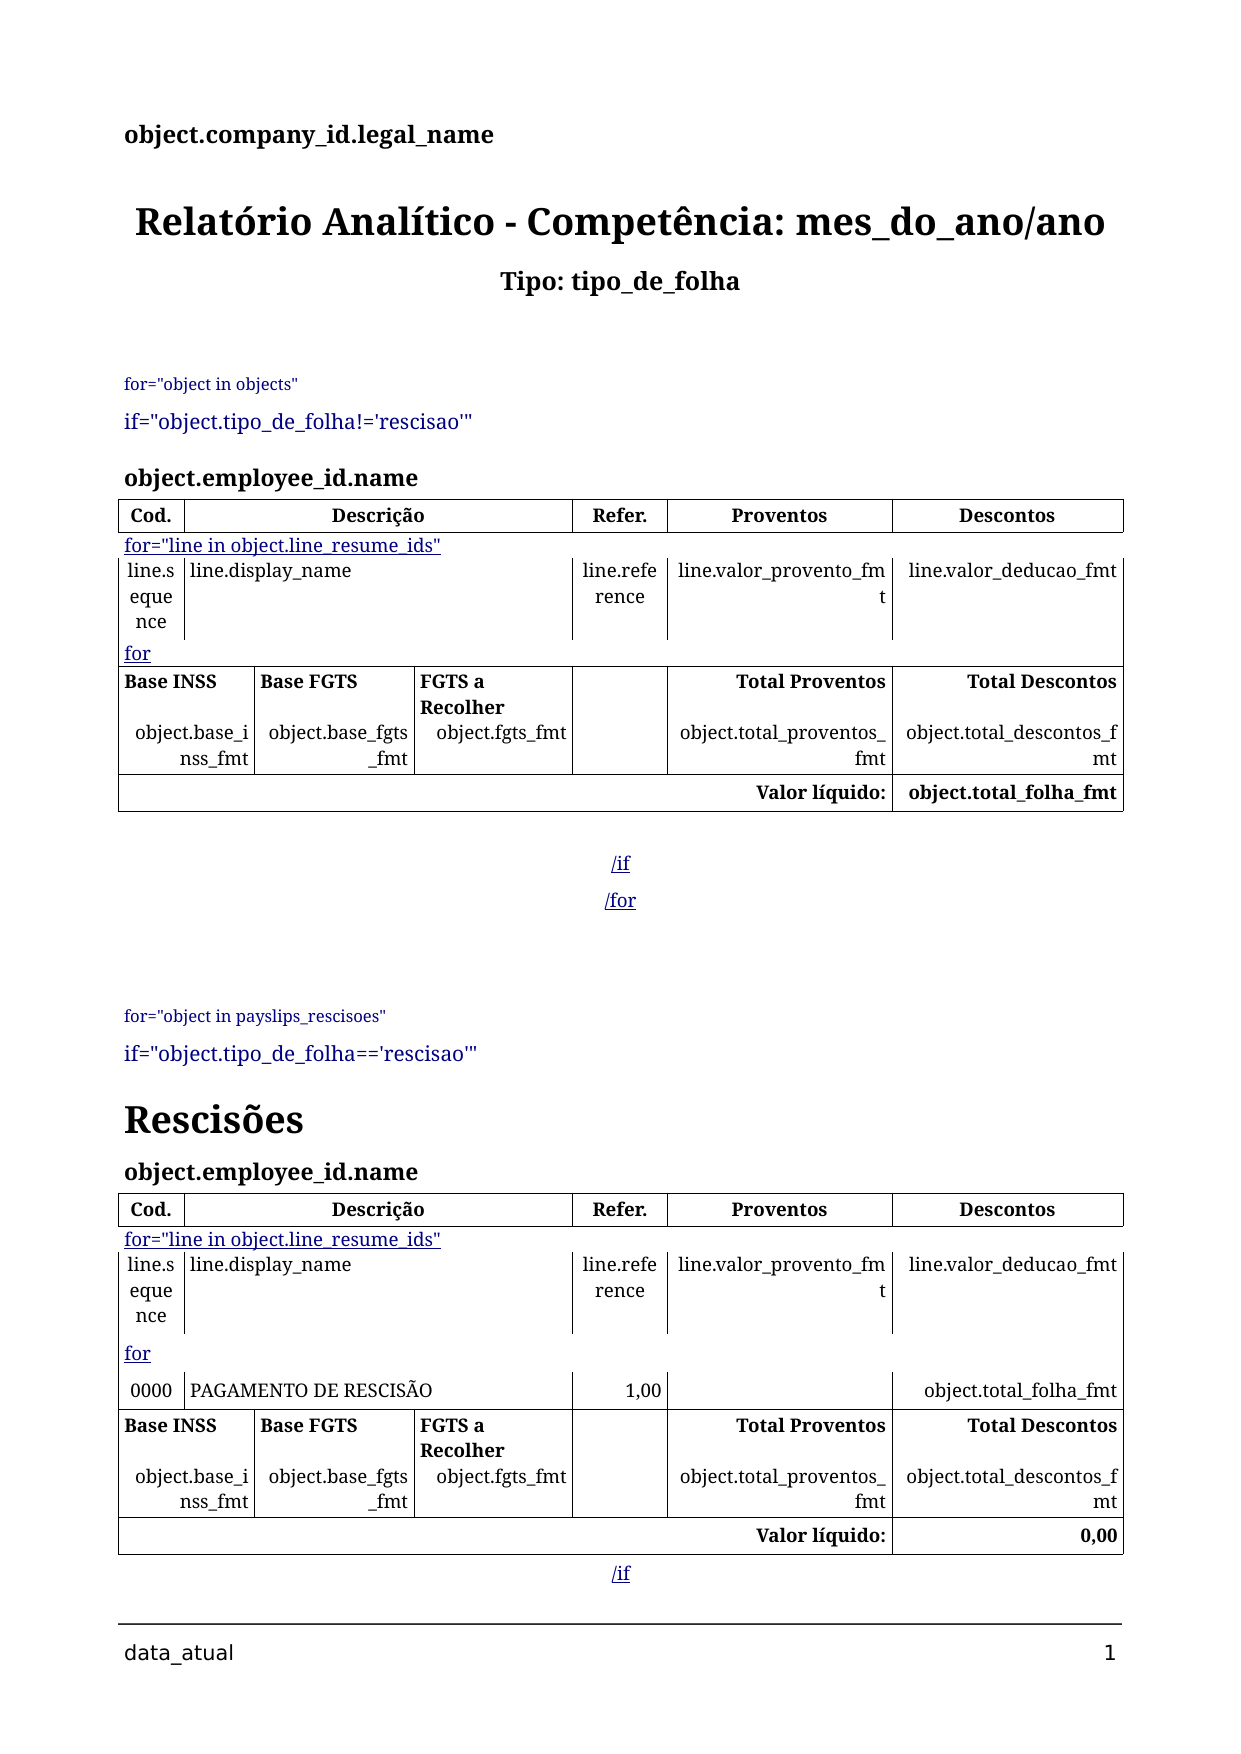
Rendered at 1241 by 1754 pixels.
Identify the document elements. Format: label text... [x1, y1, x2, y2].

table_cell Descrição [185, 1194, 572, 1226]
table_cell object.base_inss_fmt [119, 1463, 254, 1517]
table_cell for [119, 640, 1123, 666]
table_cell object.total_folha_fmt [893, 775, 1123, 811]
table_cell line.display_name [185, 1252, 572, 1334]
table_cell FGTS a Recolher [415, 667, 572, 720]
table_cell Proventos [668, 500, 892, 532]
table_cell object.fgts_fmt [415, 720, 572, 774]
table_cell 1,00 [573, 1372, 667, 1409]
table_cell [668, 1372, 892, 1409]
table_cell Total Proventos [668, 667, 892, 720]
table_cell [573, 720, 667, 774]
table_cell 0000 [119, 1372, 184, 1409]
table_cell object.total_descontos_fmt [893, 1463, 1123, 1517]
table_cell object.employee_id.name [118, 1150, 1123, 1193]
table_cell line.sequence [119, 558, 184, 640]
table_cell for="line in object.line_resume_ids" [118, 533, 1123, 558]
table_cell line.valor_deducao_fmt [893, 1252, 1123, 1334]
table_cell [118, 812, 1123, 844]
table_cell Base INSS [119, 1410, 254, 1463]
table_cell /if [118, 844, 1123, 881]
table_cell line.reference [573, 558, 667, 640]
table_cell object.base_fgts_fmt [255, 1463, 414, 1517]
table_cell object.base_fgts_fmt [255, 720, 414, 774]
table_cell object.total_descontos_fmt [893, 720, 1123, 774]
table_cell Refer. [573, 500, 667, 532]
table_cell for="object in objects" [118, 367, 1123, 401]
table_cell Valor líquido: [119, 1518, 892, 1554]
table_cell for="line in object.line_resume_ids" [118, 1227, 1123, 1252]
table_cell Rescisões [118, 1088, 1123, 1150]
table_cell Descontos [893, 500, 1123, 532]
table_header Relatório Analítico - Competência: mes_do_ano/ano [118, 190, 1123, 252]
table_cell /if [118, 1555, 1123, 1591]
table_cell object.total_proventos_fmt [668, 1463, 892, 1517]
table_cell Base FGTS [255, 667, 414, 720]
table_cell object.base_inss_fmt [119, 720, 254, 774]
table_cell line.valor_deducao_fmt [893, 558, 1123, 640]
table_cell object.employee_id.name [118, 456, 1123, 498]
table_cell Total Proventos [668, 1410, 892, 1463]
table_cell FGTS a Recolher [415, 1410, 572, 1463]
table_header for="object in payslips_rescisoes" [118, 999, 1123, 1033]
table_cell Base FGTS [255, 1410, 414, 1463]
table_cell Refer. [573, 1194, 667, 1226]
table_cell line.sequence [119, 1252, 184, 1334]
table_cell line.display_name [185, 558, 572, 640]
table_cell line.valor_provento_fmt [668, 558, 892, 640]
table_cell if="object.tipo_de_folha!='rescisao'" [118, 401, 1123, 456]
table_cell Base INSS [119, 667, 254, 720]
table_cell /for [118, 881, 1123, 918]
table_cell Cod. [119, 1194, 184, 1226]
table_cell Cod. [119, 500, 184, 532]
table_cell [573, 1410, 667, 1463]
table_cell [573, 1463, 667, 1517]
table_cell PAGAMENTO DE RESCISÃO [185, 1372, 572, 1409]
table_cell Total Descontos [893, 1410, 1123, 1463]
table_cell [573, 667, 667, 720]
table_cell object.total_folha_fmt [893, 1372, 1123, 1409]
table_cell 0,00 [893, 1518, 1123, 1554]
table_cell if="object.tipo_de_folha=='rescisao'" [118, 1033, 1123, 1087]
table_cell object.total_proventos_fmt [668, 720, 892, 774]
table_cell Descrição [185, 500, 572, 532]
table_cell Total Descontos [893, 667, 1123, 720]
table_cell object.fgts_fmt [415, 1463, 572, 1517]
table_cell Descontos [893, 1194, 1123, 1226]
table_cell Valor líquido: [119, 775, 892, 811]
table_cell line.reference [573, 1252, 667, 1334]
table_cell for [119, 1334, 1123, 1372]
table_cell Tipo: tipo_de_folha [118, 253, 1123, 310]
table_cell [118, 310, 1123, 367]
table_cell line.valor_provento_fmt [668, 1252, 892, 1334]
table_cell Proventos [668, 1194, 892, 1226]
